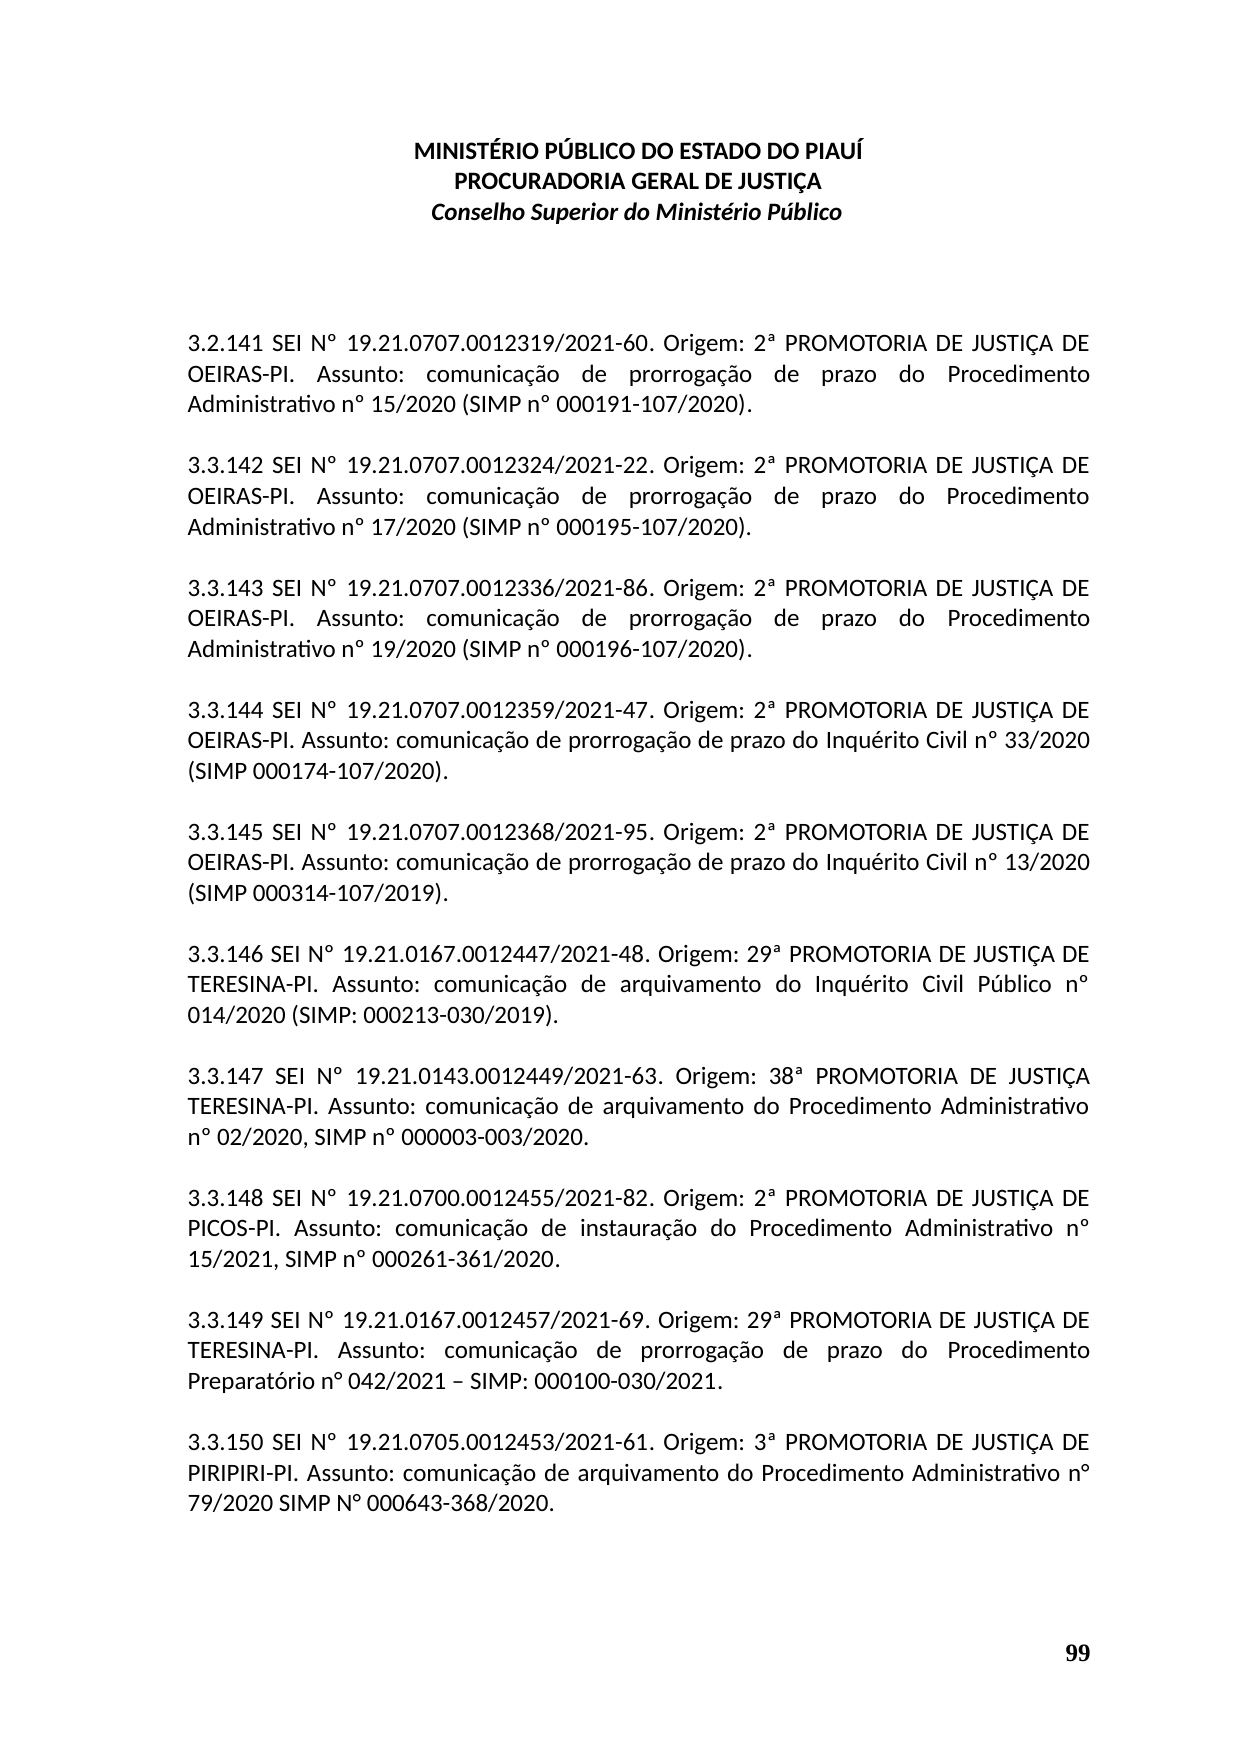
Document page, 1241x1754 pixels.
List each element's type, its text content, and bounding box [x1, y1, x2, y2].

text 3.3.147 SEI Nº 19.21.0143.0012449/2021-63. Origem: 38ª PROMOTORIA DE JUSTIÇA TERESINA-PI. Assunto: comunicação de arquivamento do Procedimento Administrativo nº 02/2020, SIMP nº 000003-003/2020. [187, 1060, 1090, 1152]
text 3.3.150 SEI Nº 19.21.0705.0012453/2021-61. Origem: 3ª PROMOTORIA DE JUSTIÇA DE PIRIPIRI-PI. Assunto: comunicação de arquivamento do Procedimento Administrativo n° 79/2020 SIMP N° 000643-368/2020. [187, 1426, 1090, 1518]
text 3.3.149 SEI Nº 19.21.0167.0012457/2021-69. Origem: 29ª PROMOTORIA DE JUSTIÇA DE TERESINA-PI. Assunto: comunicação de prorrogação de prazo do Procedimento Preparatório n° 042/2021 – SIMP: 000100-030/2021. [187, 1304, 1090, 1396]
text 3.3.143 SEI Nº 19.21.0707.0012336/2021-86. Origem: 2ª PROMOTORIA DE JUSTIÇA DE OEIRAS-PI. Assunto: comunicação de prorrogação de prazo do Procedimento Administrativo nº 19/2020 (SIMP nº 000196-107/2020). [187, 572, 1090, 663]
text 3.3.142 SEI Nº 19.21.0707.0012324/2021-22. Origem: 2ª PROMOTORIA DE JUSTIÇA DE OEIRAS-PI. Assunto: comunicação de prorrogação de prazo do Procedimento Administrativo nº 17/2020 (SIMP nº 000195-107/2020). [187, 449, 1090, 541]
text 3.3.144 SEI Nº 19.21.0707.0012359/2021-47. Origem: 2ª PROMOTORIA DE JUSTIÇA DE OEIRAS-PI. Assunto: comunicação de prorrogação de prazo do Inquérito Civil nº 33/2020 (SIMP 000174-107/2020). [187, 694, 1090, 785]
text 3.3.145 SEI Nº 19.21.0707.0012368/2021-95. Origem: 2ª PROMOTORIA DE JUSTIÇA DE OEIRAS-PI. Assunto: comunicação de prorrogação de prazo do Inquérito Civil nº 13/2020 (SIMP 000314-107/2019). [187, 816, 1090, 907]
text 3.3.146 SEI Nº 19.21.0167.0012447/2021-48. Origem: 29ª PROMOTORIA DE JUSTIÇA DE TERESINA-PI. Assunto: comunicação de arquivamento do Inquérito Civil Público nº 014/2020 (SIMP: 000213-030/2019). [187, 938, 1090, 1029]
text 3.2.141 SEI Nº 19.21.0707.0012319/2021-60. Origem: 2ª PROMOTORIA DE JUSTIÇA DE OEIRAS-PI. Assunto: comunicação de prorrogação de prazo do Procedimento Administrativo nº 15/2020 (SIMP nº 000191-107/2020). [187, 327, 1090, 419]
text 3.3.148 SEI Nº 19.21.0700.0012455/2021-82. Origem: 2ª PROMOTORIA DE JUSTIÇA DE PICOS-PI. Assunto: comunicação de instauração do Procedimento Administrativo nº 15/2021, SIMP nº 000261-361/2020. [187, 1182, 1090, 1274]
